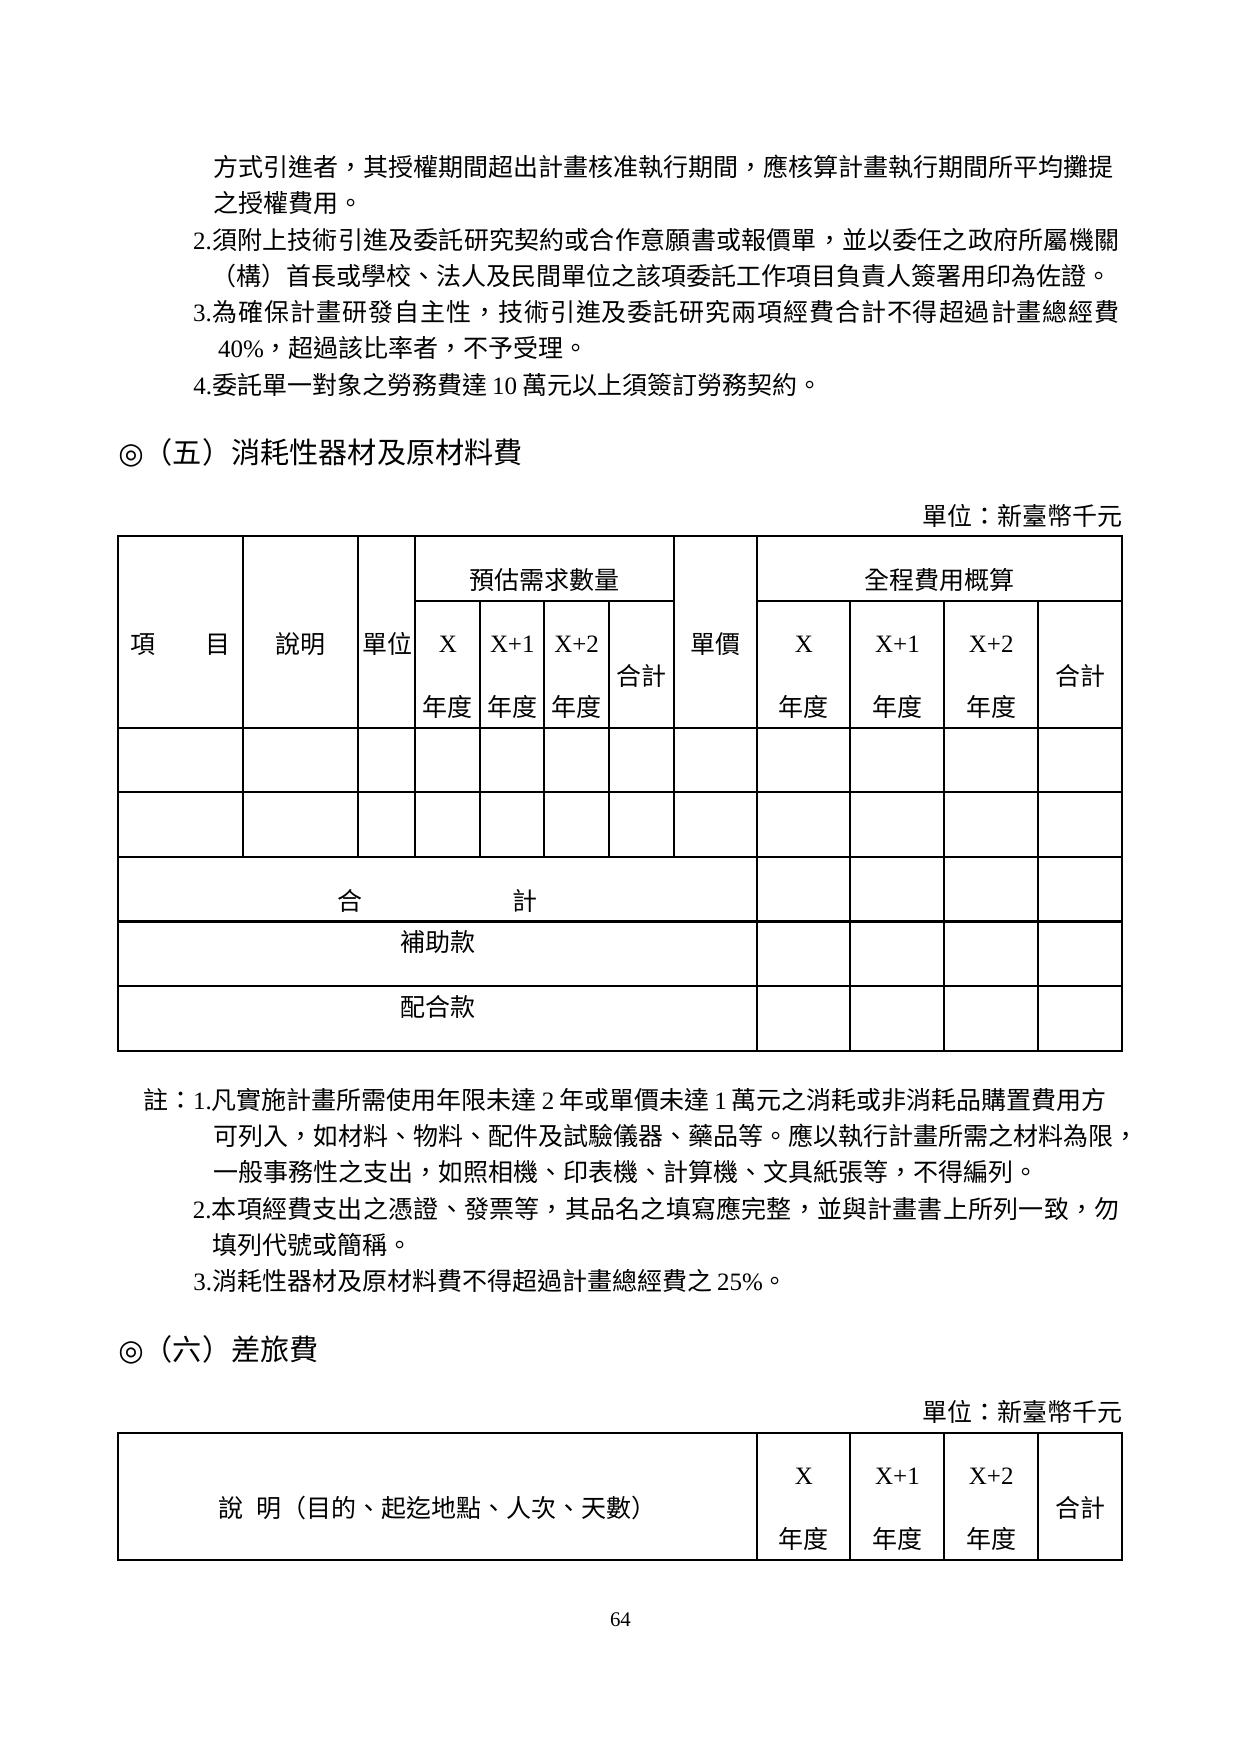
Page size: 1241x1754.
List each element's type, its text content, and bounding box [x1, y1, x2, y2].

table_cell [481, 729, 543, 791]
table_cell [675, 793, 756, 856]
table_cell [758, 793, 849, 856]
table_cell [1039, 793, 1121, 856]
table_cell [610, 729, 673, 791]
table_cell [1039, 729, 1121, 791]
table_cell [416, 793, 479, 856]
table_cell X+2 年度 [545, 602, 608, 727]
text 2.須附上技術引進及委託研究契約或合作意願書或報價單，並以委任之政府所屬機關（構）首長或學校、法人及民間單位之該項委託工作項目負責人簽署用印為佐證。 [193, 220, 1122, 293]
table_cell [945, 858, 1037, 920]
table_cell [851, 923, 943, 985]
table_cell 合計 [1039, 602, 1121, 727]
table_cell [244, 729, 357, 791]
table_cell [851, 987, 943, 1049]
table_cell [119, 729, 242, 791]
text 單位：新臺幣千元 [174, 472, 1122, 535]
table_header 單位 [359, 537, 414, 727]
table_cell [945, 923, 1037, 985]
table_cell 配合款 [119, 987, 756, 1049]
table_header 說明 [244, 537, 357, 727]
table_cell [416, 729, 479, 791]
table_cell [945, 987, 1037, 1049]
table_header 全程費用概算 [758, 537, 1121, 599]
table_cell [851, 793, 943, 856]
table_cell [1039, 987, 1121, 1049]
text ◎（五）消耗性器材及原材料費 [118, 430, 1122, 472]
table_cell [481, 793, 543, 856]
text 3.消耗性器材及原材料費不得超過計畫總經費之25%。 [193, 1262, 1122, 1298]
text 3.為確保計畫研發自主性，技術引進及委託研究兩項經費合計不得超過計畫總經費40%，超過該比率者，不予受理。 [193, 293, 1122, 365]
table_cell [1039, 923, 1121, 985]
table_cell X 年度 [416, 602, 479, 727]
table_header 單價 [675, 537, 756, 727]
table_cell [244, 793, 357, 856]
table_cell [610, 793, 673, 856]
table_cell 補助款 [119, 923, 756, 985]
table_cell X+1 年度 [851, 602, 943, 727]
text 2.本項經費支出之憑證、發票等，其品名之填寫應完整，並與計畫書上所列一致，勿填列代號或簡稱。 [193, 1189, 1122, 1262]
table_header 合計 [1039, 1434, 1121, 1559]
table_cell [675, 729, 756, 791]
table_cell [758, 729, 849, 791]
table_cell [119, 793, 242, 856]
table_header 說 明（目的、起迄地點、人次、天數） [119, 1434, 756, 1559]
text 註：1.凡實施計畫所需使用年限未達2年或單價未達1萬元之消耗或非消耗品購置費用方可列入，如材料、物料、配件及試驗儀器、藥品等。應以執行計畫所需之材料為限，一般事務性之支出，如照相機、印表機、計算機、文具紙張等，不得編列。 [143, 1080, 1122, 1189]
table_cell X+1 年度 [481, 602, 543, 727]
table_cell [359, 793, 414, 856]
table_cell X+2 年度 [945, 602, 1037, 727]
table_cell [758, 858, 849, 920]
table_cell [545, 793, 608, 856]
text 4.委託單一對象之勞務費達10萬元以上須簽訂勞務契約。 [193, 365, 1122, 401]
table_cell [359, 729, 414, 791]
table_header X 年度 [758, 1434, 849, 1559]
table_cell [758, 923, 849, 985]
table_cell [1039, 858, 1121, 920]
text 單位：新臺幣千元 [174, 1369, 1122, 1432]
table_cell [545, 729, 608, 791]
table_cell X 年度 [758, 602, 849, 727]
table_header X+1 年度 [851, 1434, 943, 1559]
table_cell [851, 858, 943, 920]
text ◎（六）差旅費 [118, 1327, 1122, 1369]
table_cell 合 計 [119, 858, 756, 920]
table_cell [851, 729, 943, 791]
table_cell 合計 [610, 602, 673, 727]
table_cell [945, 793, 1037, 856]
table_header 預估需求數量 [416, 537, 673, 599]
text 方式引進者，其授權期間超出計畫核准執行期間，應核算計畫執行期間所平均攤提之授權費用。 [143, 148, 1122, 220]
table_cell [758, 987, 849, 1049]
table_header 項 目 [119, 537, 242, 727]
table_cell [945, 729, 1037, 791]
table_header X+2 年度 [945, 1434, 1037, 1559]
